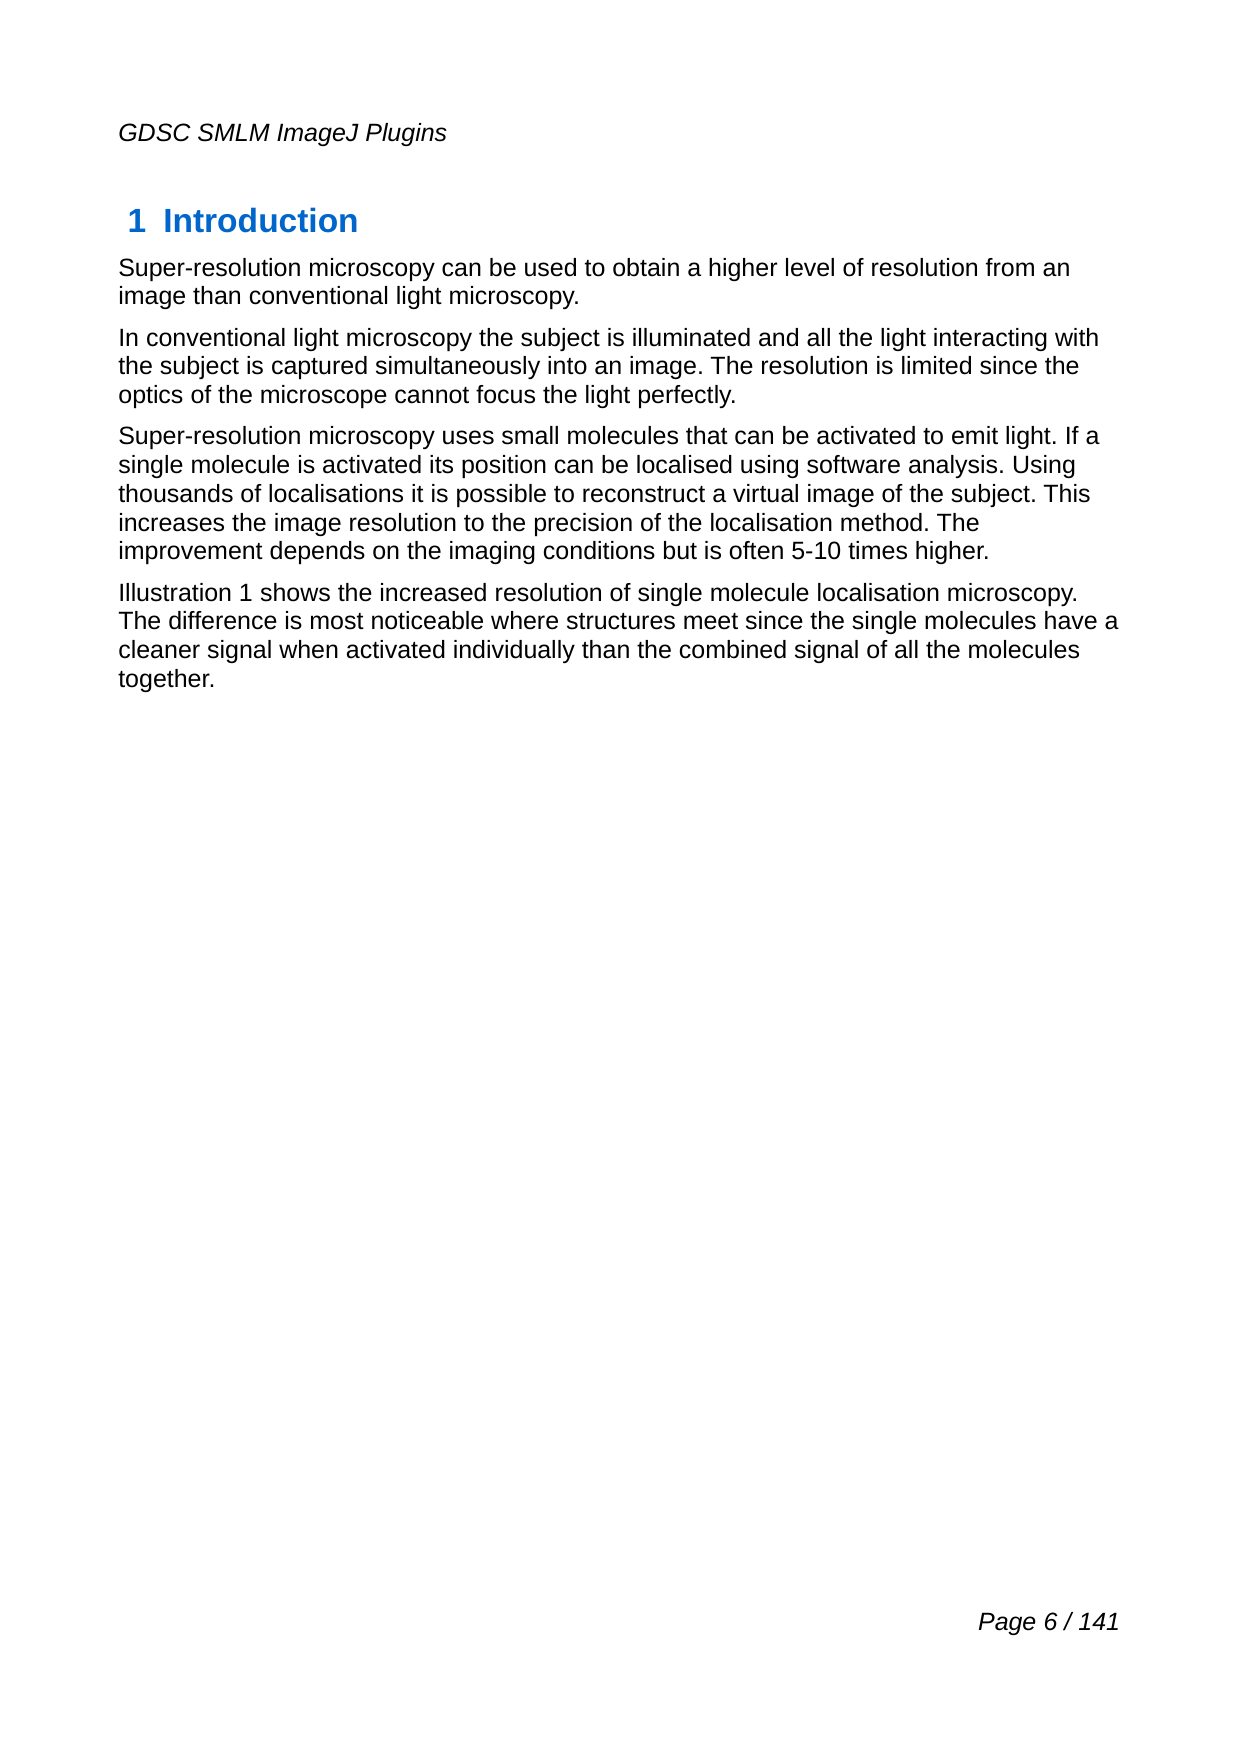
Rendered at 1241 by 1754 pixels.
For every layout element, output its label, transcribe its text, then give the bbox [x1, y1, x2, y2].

subtitle Introduction [118, 201, 1122, 240]
text Super-resolution microscopy uses small molecules that can be activated to emit light. If a single molecule is activated its position can be localised using software analysis. Using thousands of localisations it is possible to reconstruct a virtual image of the subject. This increases the image resolution to the precision of the localisation method. The improvement depends on the imaging conditions but is often 5-10 times higher. [118, 421, 1122, 565]
text Super-resolution microscopy can be used to obtain a higher level of resolution from an image than conventional light microscopy. [118, 252, 1122, 310]
text Illustration 1 shows the increased resolution of single molecule localisation microscopy. The difference is most noticeable where structures meet since the single molecules have a cleaner signal when activated individually than the combined signal of all the molecules together. [118, 577, 1122, 692]
text In conventional light microscopy the subject is illuminated and all the light interacting with the subject is captured simultaneously into an image. The resolution is limited since the optics of the microscope cannot focus the light perfectly. [118, 322, 1122, 409]
